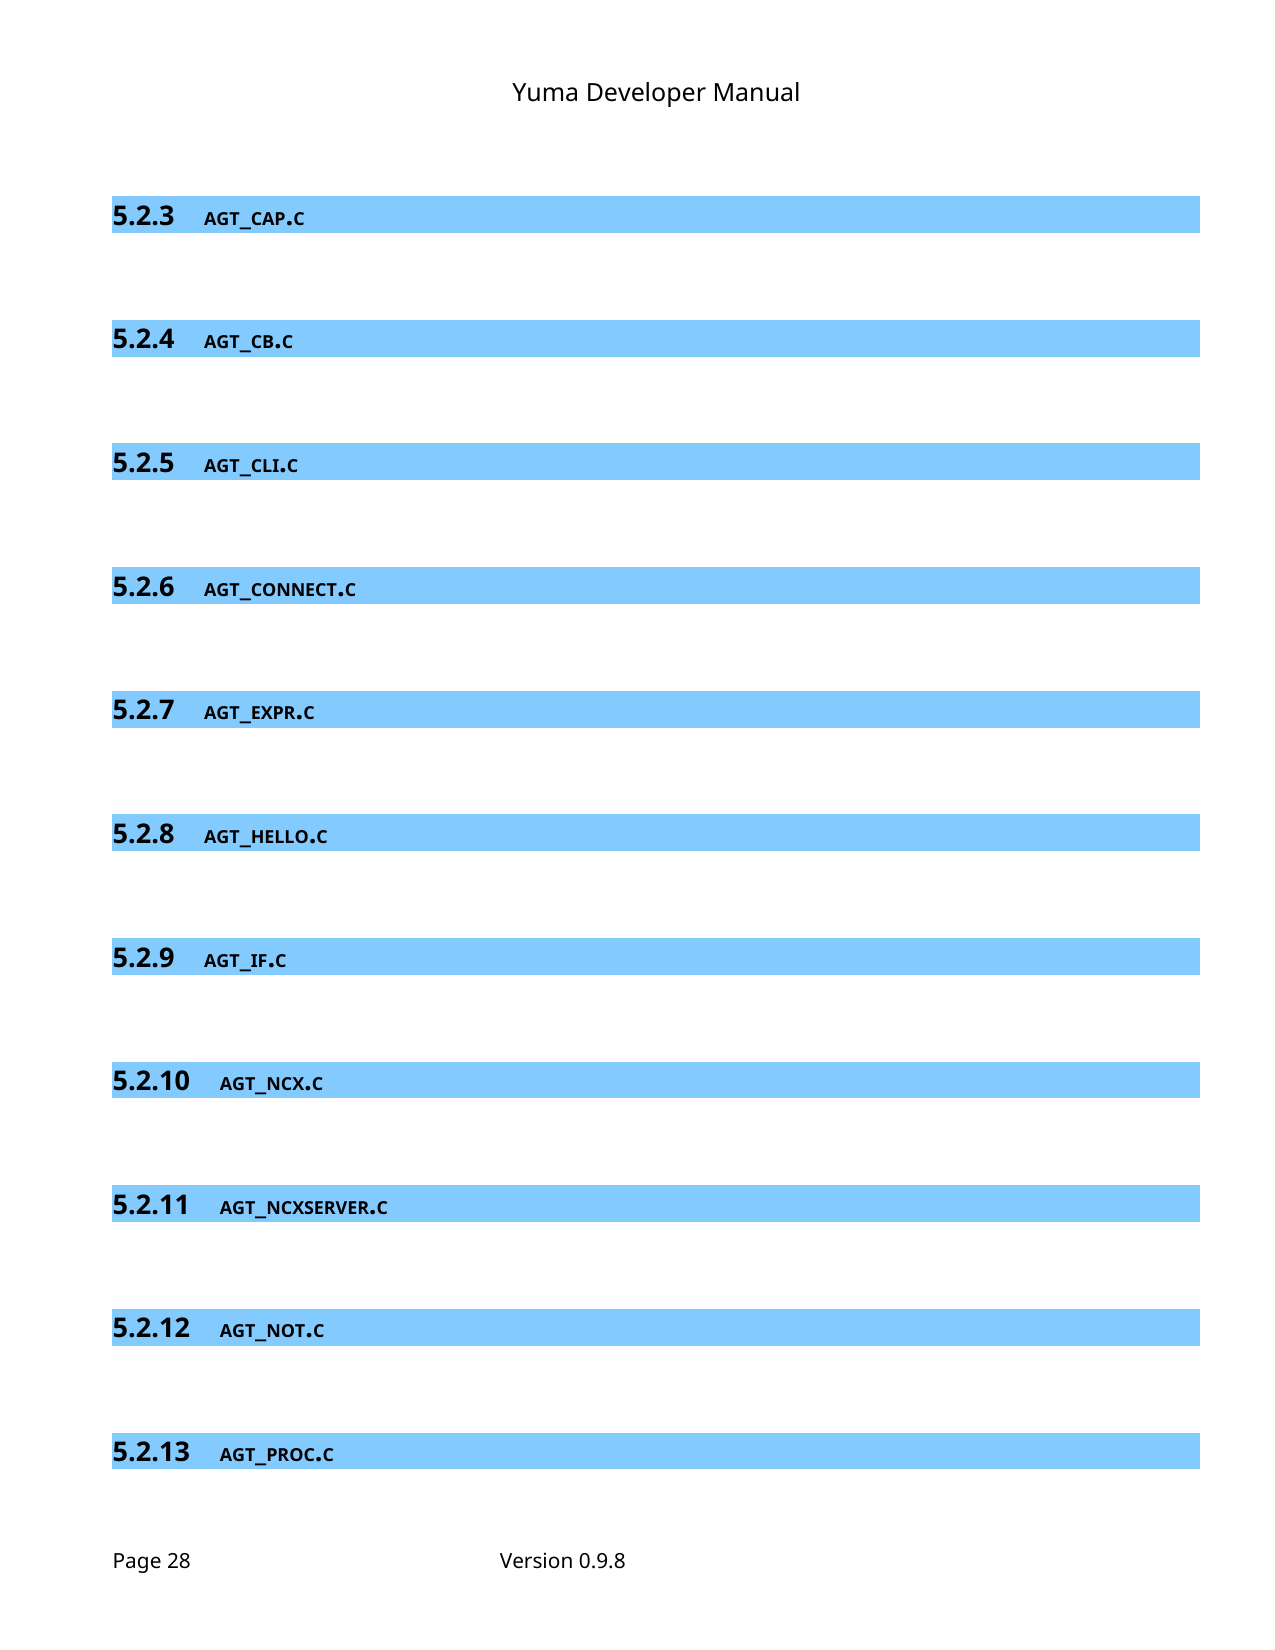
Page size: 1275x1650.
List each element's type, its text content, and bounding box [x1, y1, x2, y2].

subtitle agt_not.c [112, 1309, 1200, 1346]
subtitle agt_if.c [112, 938, 1200, 975]
subtitle agt_cb.c [112, 320, 1200, 357]
subtitle agt_cli.c [112, 443, 1200, 480]
subtitle agt_expr.c [112, 691, 1200, 728]
subtitle agt_proc.c [112, 1433, 1200, 1469]
subtitle agt_hello.c [112, 814, 1200, 851]
subtitle agt_cap.c [112, 196, 1200, 233]
subtitle agt_connect.c [112, 567, 1200, 604]
subtitle agt_ncx.c [112, 1062, 1200, 1098]
subtitle agt_ncxserver.c [112, 1185, 1200, 1222]
